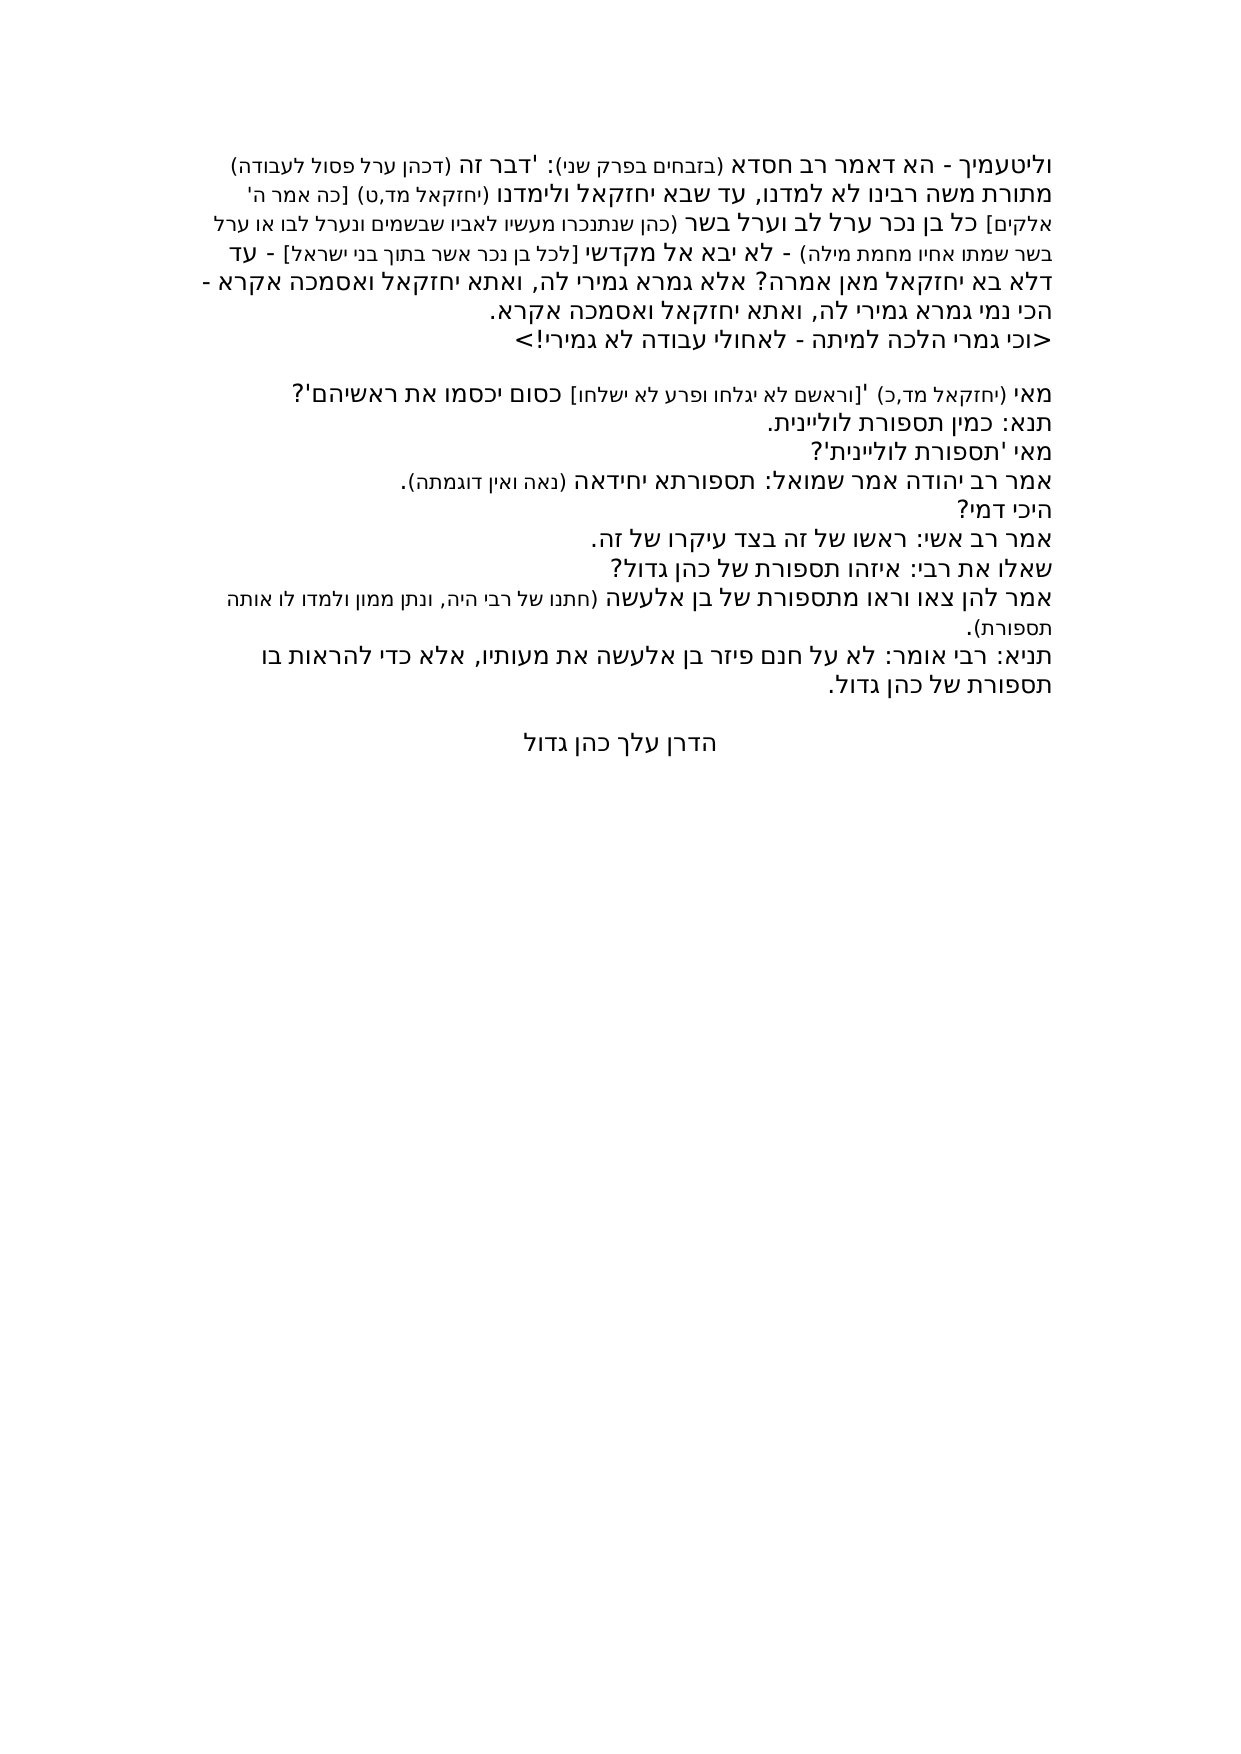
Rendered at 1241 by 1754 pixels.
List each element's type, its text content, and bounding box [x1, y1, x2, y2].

text תניא: רבי אומר: לא על חנם פיזר בן אלעשה את מעותיו, אלא כדי להראות בו תספורת של כהן גדול. [187, 641, 1053, 700]
text מאי (יחזקאל מד,כ) '[וראשם לא יגלחו ופרע לא ישלחו] כסום יכסמו את ראשיהם'? [187, 379, 1053, 408]
text וליטעמיך - הא דאמר רב חסדא (בזבחים בפרק שני): 'דבר זה (דכהן ערל פסול לעבודה) מתורת משה רבינו לא למדנו, עד שבא יחזקאל ולימדנו (יחזקאל מד,ט) [כה אמר ה' אלקים] כל בן נכר ערל לב וערל בשר (כהן שנתנכרו מעשיו לאביו שבשמים ונערל לבו או ערל בשר שמתו אחיו מחמת מילה) - לא יבא אל מקדשי [לכל בן נכר אשר בתוך בני ישראל] - עד דלא בא יחזקאל מאן אמרה? אלא גמרא גמירי לה, ואתא יחזקאל ואסמכה אקרא - הכי נמי גמרא גמירי לה, ואתא יחזקאל ואסמכה אקרא. [187, 150, 1053, 326]
text תנא: כמין תספורת לוליינית. [187, 408, 1053, 437]
text אמר רב אשי: ראשו של זה בצד עיקרו של זה. [187, 524, 1053, 554]
text שאלו את רבי: איזהו תספורת של כהן גדול? [187, 554, 1053, 583]
text מאי 'תספורת לוליינית'? [187, 437, 1053, 466]
text אמר רב יהודה אמר שמואל: תספורתא יחידאה (נאה ואין דוגמתה). [187, 466, 1053, 495]
text אמר להן צאו וראו מתספורת של בן אלעשה (חתנו של רבי היה, ונתן ממון ולמדו לו אותה תספורת). [187, 583, 1053, 641]
text הדרן עלך כהן גדול [187, 728, 1053, 758]
text היכי דמי? [187, 495, 1053, 524]
text <וכי גמרי הלכה למיתה - לאחולי עבודה לא גמירי!> [187, 326, 1053, 355]
